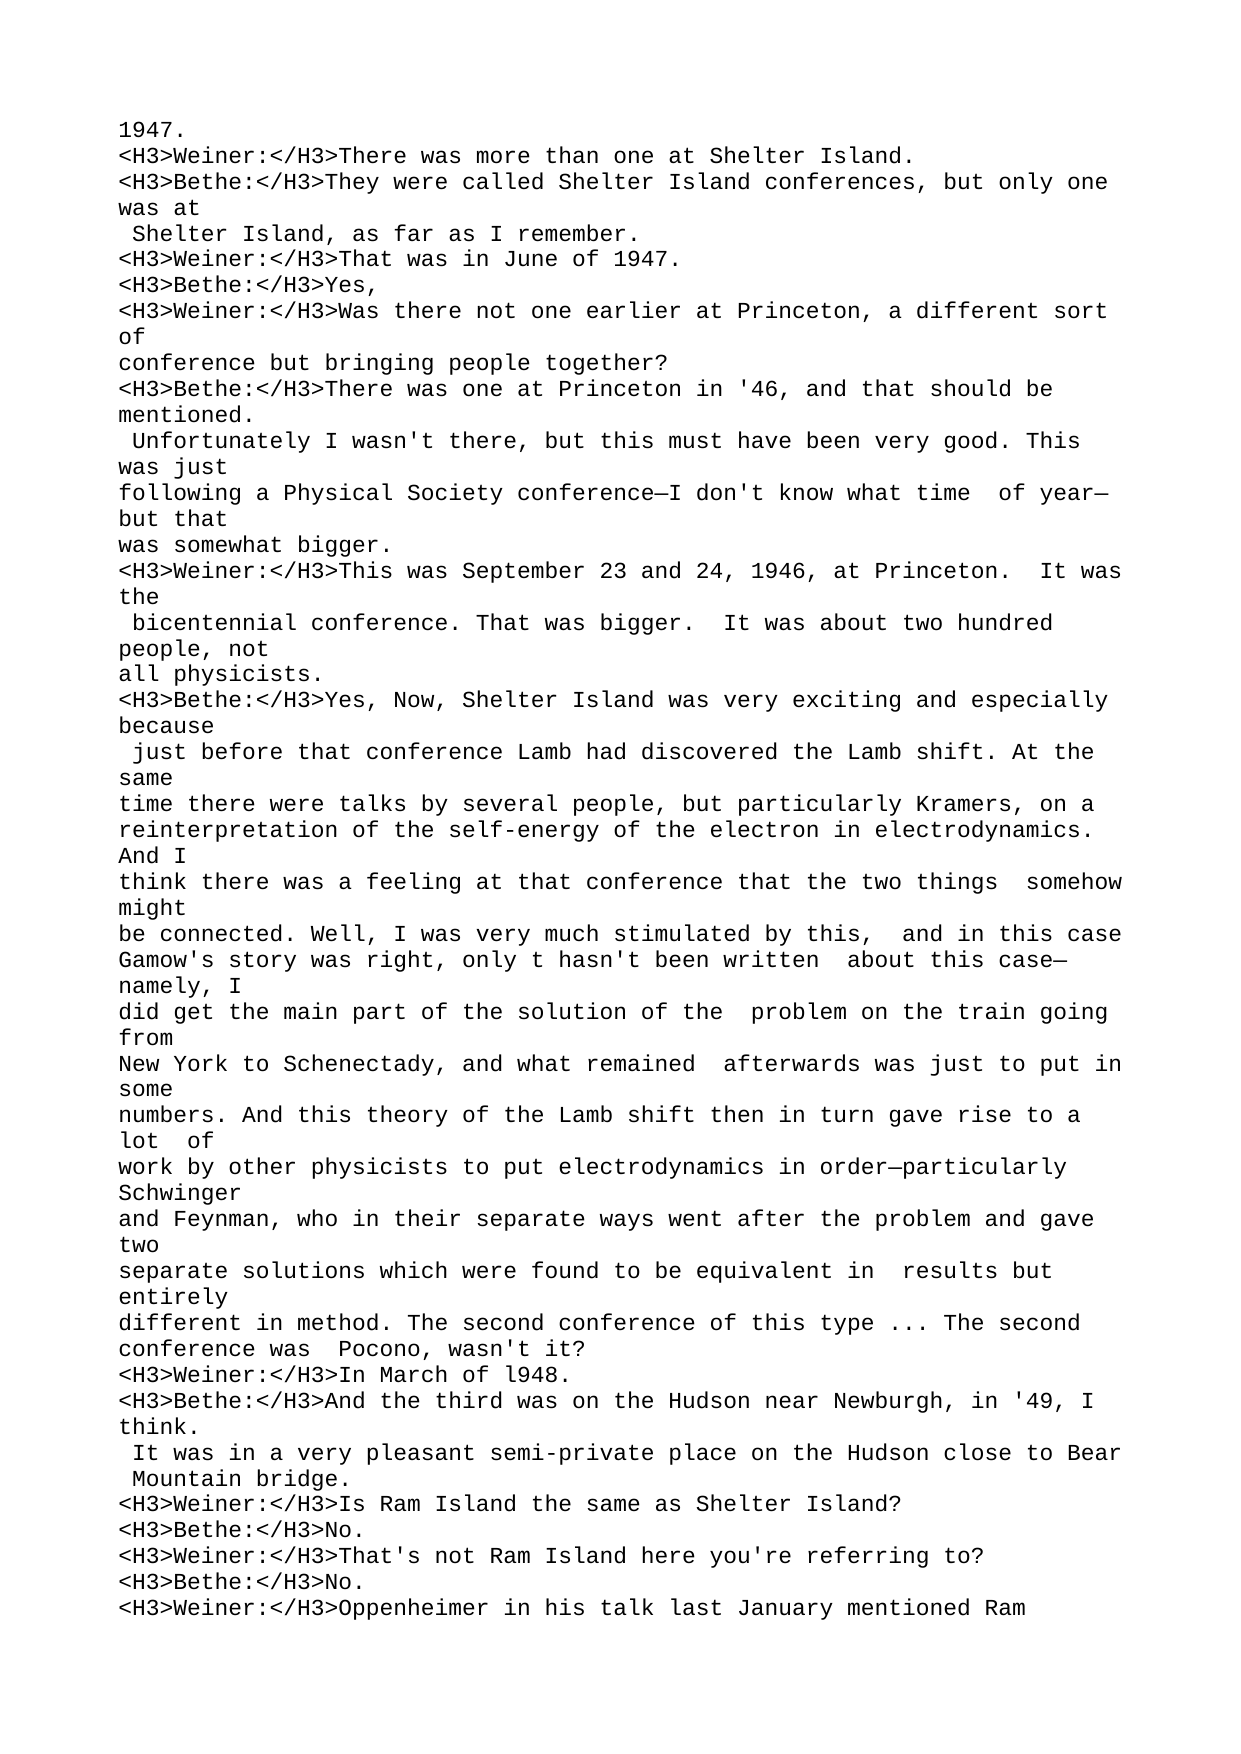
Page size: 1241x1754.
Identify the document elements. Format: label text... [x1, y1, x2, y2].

text work by other physicists to put electrodynamics in order—particularly Schwinger [118, 1156, 1122, 1207]
text just before that conference Lamb had discovered the Lamb shift. At the same [118, 741, 1122, 792]
text and Feynman, who in their separate ways went after the problem and gave two [118, 1207, 1122, 1259]
text <H3>Bethe:</H3>No. [118, 1519, 1122, 1545]
text numbers. And this theory of the Lamb shift then in turn gave rise to a lot of [118, 1104, 1122, 1156]
text <H3>Weiner:</H3>That's not Ram Island here you're referring to? [118, 1545, 1122, 1571]
text <H3>Weiner:</H3>There was more than one at Shelter Island. [118, 144, 1122, 170]
text conference was Pocono, wasn't it? [118, 1337, 1122, 1363]
text Shelter Island, as far as I remember. [118, 222, 1122, 248]
text bicentennial conference. That was bigger. It was about two hundred people, not [118, 611, 1122, 663]
text <H3>Weiner:</H3>Oppenheimer in his talk last January mentioned Ram [118, 1597, 1122, 1622]
text <H3>Weiner:</H3>That was in June of 1947. [118, 248, 1122, 274]
text Mountain bridge. [118, 1467, 1122, 1493]
text Gamow's story was right, only t hasn't been written about this case—namely, I [118, 948, 1122, 1000]
text all physicists. [118, 663, 1122, 689]
text <H3>Weiner:</H3>Was there not one earlier at Princeton, a different sort of [118, 300, 1122, 352]
text be connected. Well, I was very much stimulated by this, and in this case [118, 922, 1122, 948]
text 1947. [118, 118, 1122, 144]
text different in method. The second conference of this type ... The second [118, 1311, 1122, 1337]
text It was in a very pleasant semi-private place on the Hudson close to Bear [118, 1441, 1122, 1467]
text conference but bringing people together? [118, 352, 1122, 377]
text <H3>Weiner:</H3>In March of l948. [118, 1363, 1122, 1389]
text <H3>Bethe:</H3>No. [118, 1571, 1122, 1597]
text reinterpretation of the self-energy of the electron in electrodynamics. And I [118, 818, 1122, 870]
text separate solutions which were found to be equivalent in results but entirely [118, 1259, 1122, 1311]
text New York to Schenectady, and what remained afterwards was just to put in some [118, 1052, 1122, 1104]
text <H3>Bethe:</H3>Yes, Now, Shelter Island was very exciting and especially because [118, 689, 1122, 741]
text <H3>Bethe:</H3>Yes, [118, 274, 1122, 300]
text did get the main part of the solution of the problem on the train going from [118, 1000, 1122, 1052]
text <H3>Bethe:</H3>They were called Shelter Island conferences, but only one was at [118, 170, 1122, 222]
text <H3>Bethe:</H3>And the third was on the Hudson near Newburgh, in '49, I think. [118, 1389, 1122, 1441]
text <H3>Weiner:</H3>This was September 23 and 24, 1946, at Princeton. It was the [118, 559, 1122, 611]
text Unfortunately I wasn't there, but this must have been very good. This was just [118, 429, 1122, 481]
text following a Physical Society conference—I don't know what time of year—but that [118, 481, 1122, 533]
text <H3>Bethe:</H3>There was one at Princeton in '46, and that should be mentioned. [118, 377, 1122, 429]
text time there were talks by several people, but particularly Kramers, on a [118, 792, 1122, 818]
text was somewhat bigger. [118, 533, 1122, 559]
text think there was a feeling at that conference that the two things somehow might [118, 870, 1122, 922]
text <H3>Weiner:</H3>Is Ram Island the same as Shelter Island? [118, 1493, 1122, 1519]
